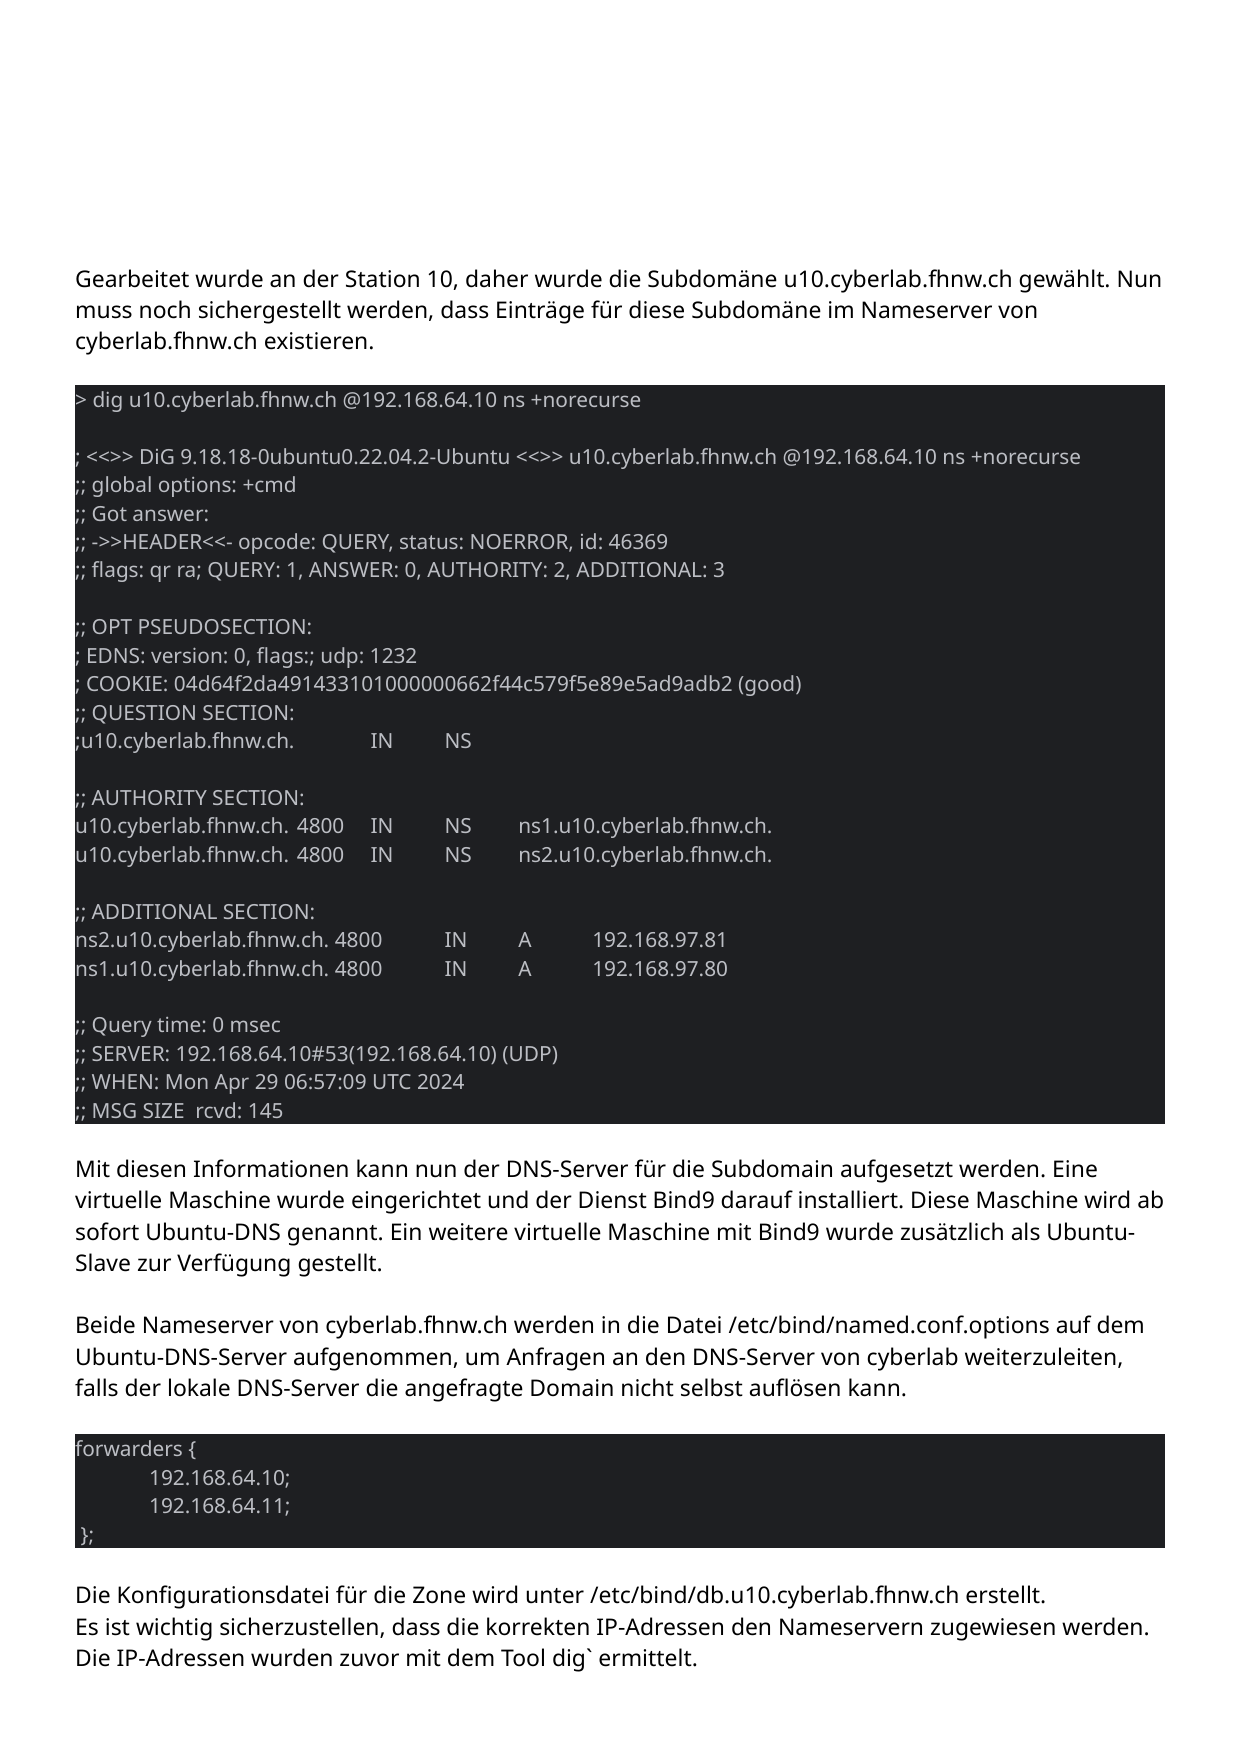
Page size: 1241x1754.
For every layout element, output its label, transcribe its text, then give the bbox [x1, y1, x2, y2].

text Die Konfigurationsdatei für die Zone wird unter /etc/bind/db.u10.cyberlab.fhnw.ch erstellt. [75, 1579, 1165, 1611]
text forwarders { 192.168.64.10; 192.168.64.11; }; [75, 1434, 1165, 1548]
text Gearbeitet wurde an der Station 10, daher wurde die Subdomäne u10.cyberlab.fhnw.ch gewählt. Nun muss noch sichergestellt werden, dass Einträge für diese Subdomäne im Nameserver von cyberlab.fhnw.ch existieren. [75, 262, 1165, 356]
text Mit diesen Informationen kann nun der DNS-Server für die Subdomain aufgesetzt werden. Eine virtuelle Maschine wurde eingerichtet und der Dienst Bind9 darauf installiert. Diese Maschine wird ab sofort Ubuntu-DNS genannt. Ein weitere virtuelle Maschine mit Bind9 wurde zusätzlich als Ubuntu-Slave zur Verfügung gestellt. [75, 1153, 1165, 1278]
text Es ist wichtig sicherzustellen, dass die korrekten IP-Adressen den Nameservern zugewiesen werden. Die IP-Adressen wurden zuvor mit dem Tool dig` ermittelt. [75, 1611, 1165, 1673]
text > dig u10.cyberlab.fhnw.ch @192.168.64.10 ns +norecurse ; <<>> DiG 9.18.18-0ubuntu0.22.04.2-Ubuntu <<>> u10.cyberlab.fhnw.ch @192.168.64.10 ns +norecurse ;; global options: +cmd ;; Got answer: ;; ->>HEADER<<- opcode: QUERY, status: NOERROR, id: 46369 ;; flags: qr ra; QUERY: 1, ANSWER: 0, AUTHORITY: 2, ADDITIONAL: 3 ;; OPT PSEUDOSECTION: ; EDNS: version: 0, flags:; udp: 1232 ; COOKIE: 04d64f2da491433101000000662f44c579f5e89e5ad9adb2 (good) ;; QUESTION SECTION: ;u10.cyberlab.fhnw.ch. IN NS ;; AUTHORITY SECTION: u10.cyberlab.fhnw.ch. 4800 IN NS ns1.u10.cyberlab.fhnw.ch. u10.cyberlab.fhnw.ch. 4800 IN NS ns2.u10.cyberlab.fhnw.ch. ;; ADDITIONAL SECTION: ns2.u10.cyberlab.fhnw.ch. 4800 IN A 192.168.97.81 ns1.u10.cyberlab.fhnw.ch. 4800 IN A 192.168.97.80 ;; Query time: 0 msec ;; SERVER: 192.168.64.10#53(192.168.64.10) (UDP) ;; WHEN: Mon Apr 29 06:57:09 UTC 2024 ;; MSG SIZE rcvd: 145 [75, 385, 1165, 1124]
text Beide Nameserver von cyberlab.fhnw.ch werden in die Datei /etc/bind/named.conf.options auf dem Ubuntu-DNS-Server aufgenommen, um Anfragen an den DNS-Server von cyberlab weiterzuleiten, falls der lokale DNS-Server die angefragte Domain nicht selbst auflösen kann. [75, 1309, 1165, 1403]
